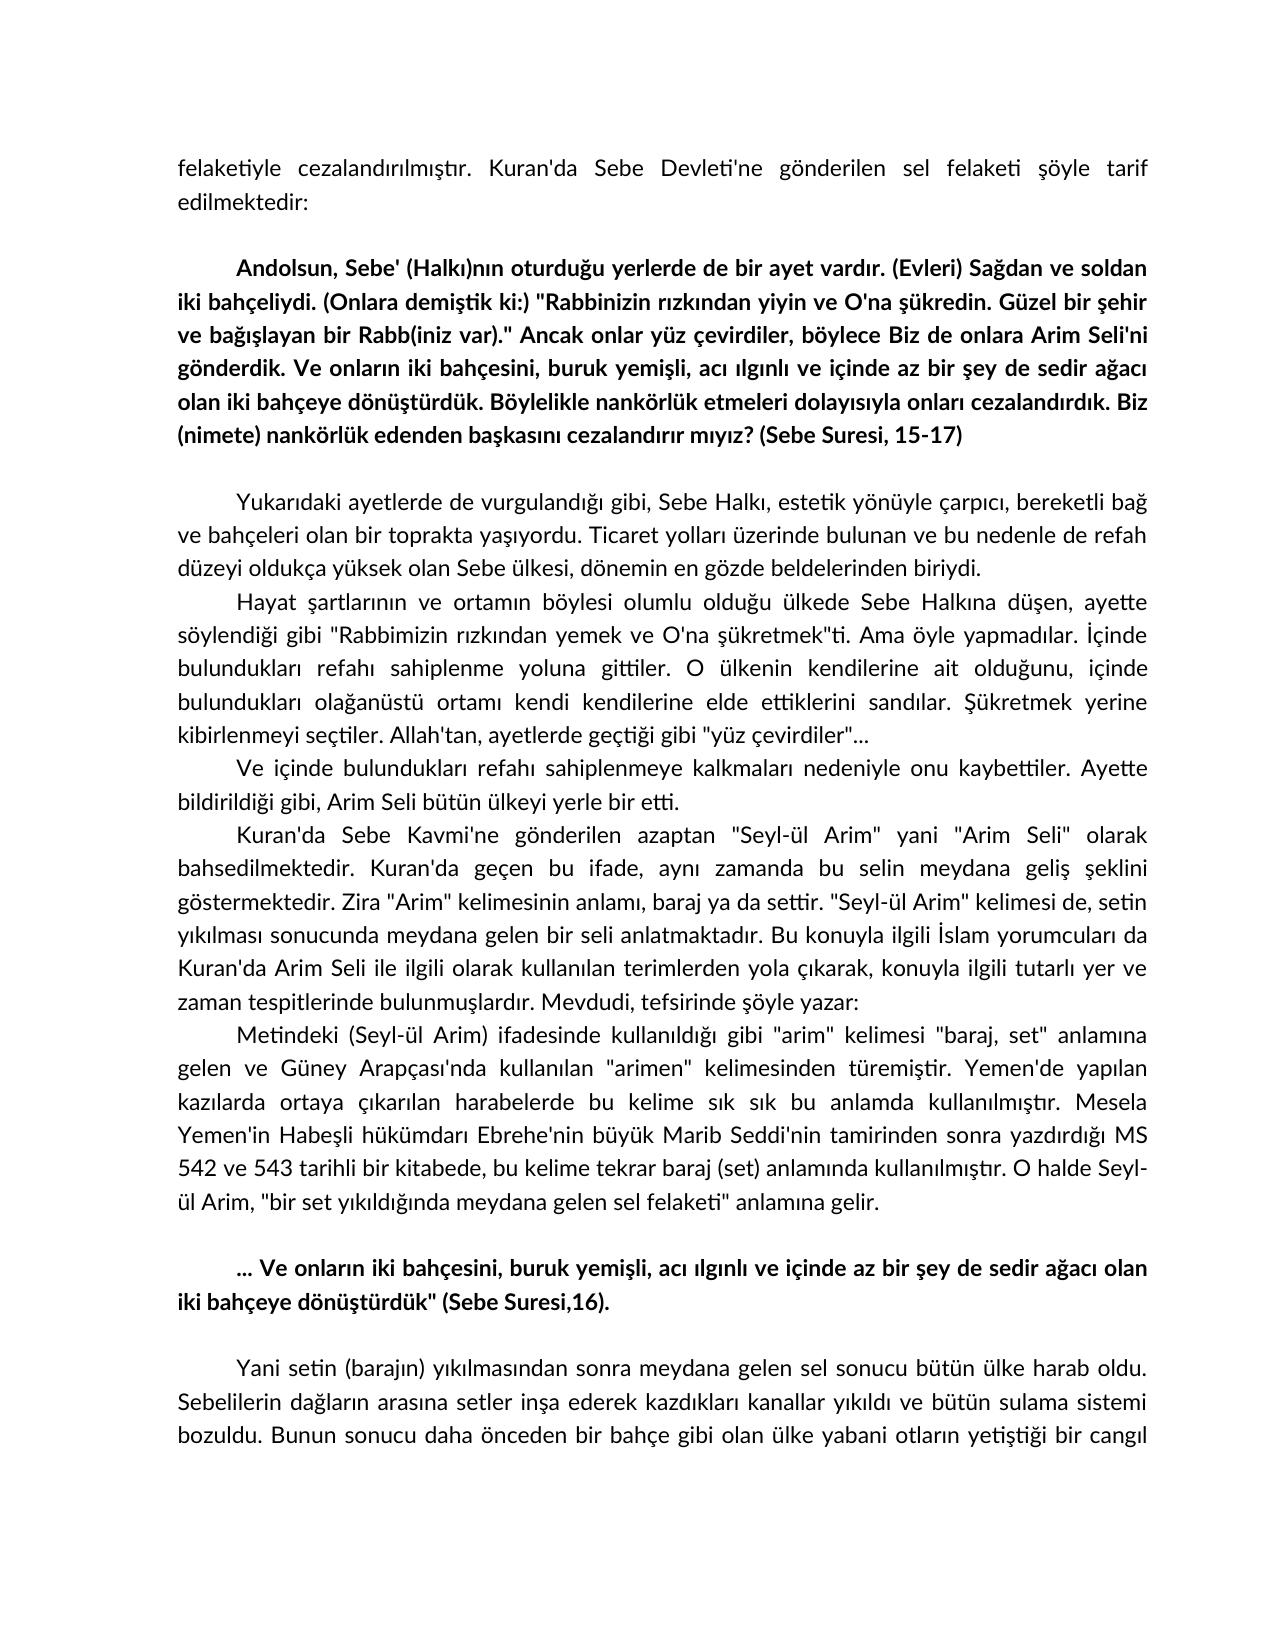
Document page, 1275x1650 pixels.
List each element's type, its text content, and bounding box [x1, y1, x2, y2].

text ... Ve onların iki bahçesini, buruk yemişli, acı ılgınlı ve içinde az bir şey de sedir ağacı olan iki bahçeye dönüştürdük" (Sebe Suresi,16). [177, 1250, 1149, 1317]
text Hayat şartlarının ve ortamın böylesi olumlu olduğu ülkede Sebe Halkına düşen, ayette söylendiği gibi "Rabbimizin rızkından yemek ve O'na şükretmek"ti. Ama öyle yapmadılar. İçinde bulundukları refahı sahiplenme yoluna gittiler. O ülkenin kendilerine ait olduğunu, içinde bulundukları olağanüstü ortamı kendi kendilerine elde ettiklerini sandılar. Şükretmek yerine kibirlenmeyi seçtiler. Allah'tan, ayetlerde geçtiği gibi "yüz çevirdiler"... [177, 583, 1149, 750]
text Andolsun, Sebe' (Halkı)nın oturduğu yerlerde de bir ayet vardır. (Evleri) Sağdan ve soldan iki bahçeliydi. (Onlara demiştik ki:) "Rabbinizin rızkından yiyin ve O'na şükredin. Güzel bir şehir ve bağışlayan bir Rabb(iniz var)." Ancak onlar yüz çevirdiler, böylece Biz de onlara Arim Seli'ni gönderdik. Ve onların iki bahçesini, buruk yemişli, acı ılgınlı ve içinde az bir şey de sedir ağacı olan iki bahçeye dönüştürdük. Böylelikle nankörlük etmeleri dolayısıyla onları cezalandırdık. Biz (nimete) nankörlük edenden başkasını cezalandırır mıyız? (Sebe Suresi, 15-17) [177, 250, 1149, 450]
text felaketiyle cezalandırılmıştır. Kuran'da Sebe Devleti'ne gönderilen sel felaketi şöyle tarif edilmektedir: [177, 150, 1149, 217]
text Yukarıdaki ayetlerde de vurgulandığı gibi, Sebe Halkı, estetik yönüyle çarpıcı, bereketli bağ ve bahçeleri olan bir toprakta yaşıyordu. Ticaret yolları üzerinde bulunan ve bu nedenle de refah düzeyi oldukça yüksek olan Sebe ülkesi, dönemin en gözde beldelerinden biriydi. [177, 483, 1149, 583]
text Kuran'da Sebe Kavmi'ne gönderilen azaptan "Seyl-ül Arim" yani "Arim Seli" olarak bahsedilmektedir. Kuran'da geçen bu ifade, aynı zamanda bu selin meydana geliş şeklini göstermektedir. Zira "Arim" kelimesinin anlamı, baraj ya da settir. "Seyl-ül Arim" kelimesi de, setin yıkılması sonucunda meydana gelen bir seli anlatmaktadır. Bu konuyla ilgili İslam yorumcuları da Kuran'da Arim Seli ile ilgili olarak kullanılan terimlerden yola çıkarak, konuyla ilgili tutarlı yer ve zaman tespitlerinde bulunmuşlardır. Mevdudi, tefsirinde şöyle yazar: [177, 817, 1149, 1017]
text Ve içinde bulundukları refahı sahiplenmeye kalkmaları nedeniyle onu kaybettiler. Ayette bildirildiği gibi, Arim Seli bütün ülkeyi yerle bir etti. [177, 750, 1149, 817]
text Metindeki (Seyl-ül Arim) ifadesinde kullanıldığı gibi "arim" kelimesi "baraj, set" anlamına gelen ve Güney Arapçası'nda kullanılan "arimen" kelimesinden türemiştir. Yemen'de yapılan kazılarda ortaya çıkarılan harabelerde bu kelime sık sık bu anlamda kullanılmıştır. Mesela Yemen'in Habeşli hükümdarı Ebrehe'nin büyük Marib Seddi'nin tamirinden sonra yazdırdığı MS 542 ve 543 tarihli bir kitabede, bu kelime tekrar baraj (set) anlamında kullanılmıştır. O halde Seyl-ül Arim, "bir set yıkıldığında meydana gelen sel felaketi" anlamına gelir. [177, 1017, 1149, 1217]
text Yani setin (barajın) yıkılmasından sonra meydana gelen sel sonucu bütün ülke harab oldu. Sebelilerin dağların arasına setler inşa ederek kazdıkları kanallar yıkıldı ve bütün sulama sistemi bozuldu. Bunun sonucu daha önceden bir bahçe gibi olan ülke yabani otların yetiştiği bir cangıl [177, 1350, 1149, 1450]
